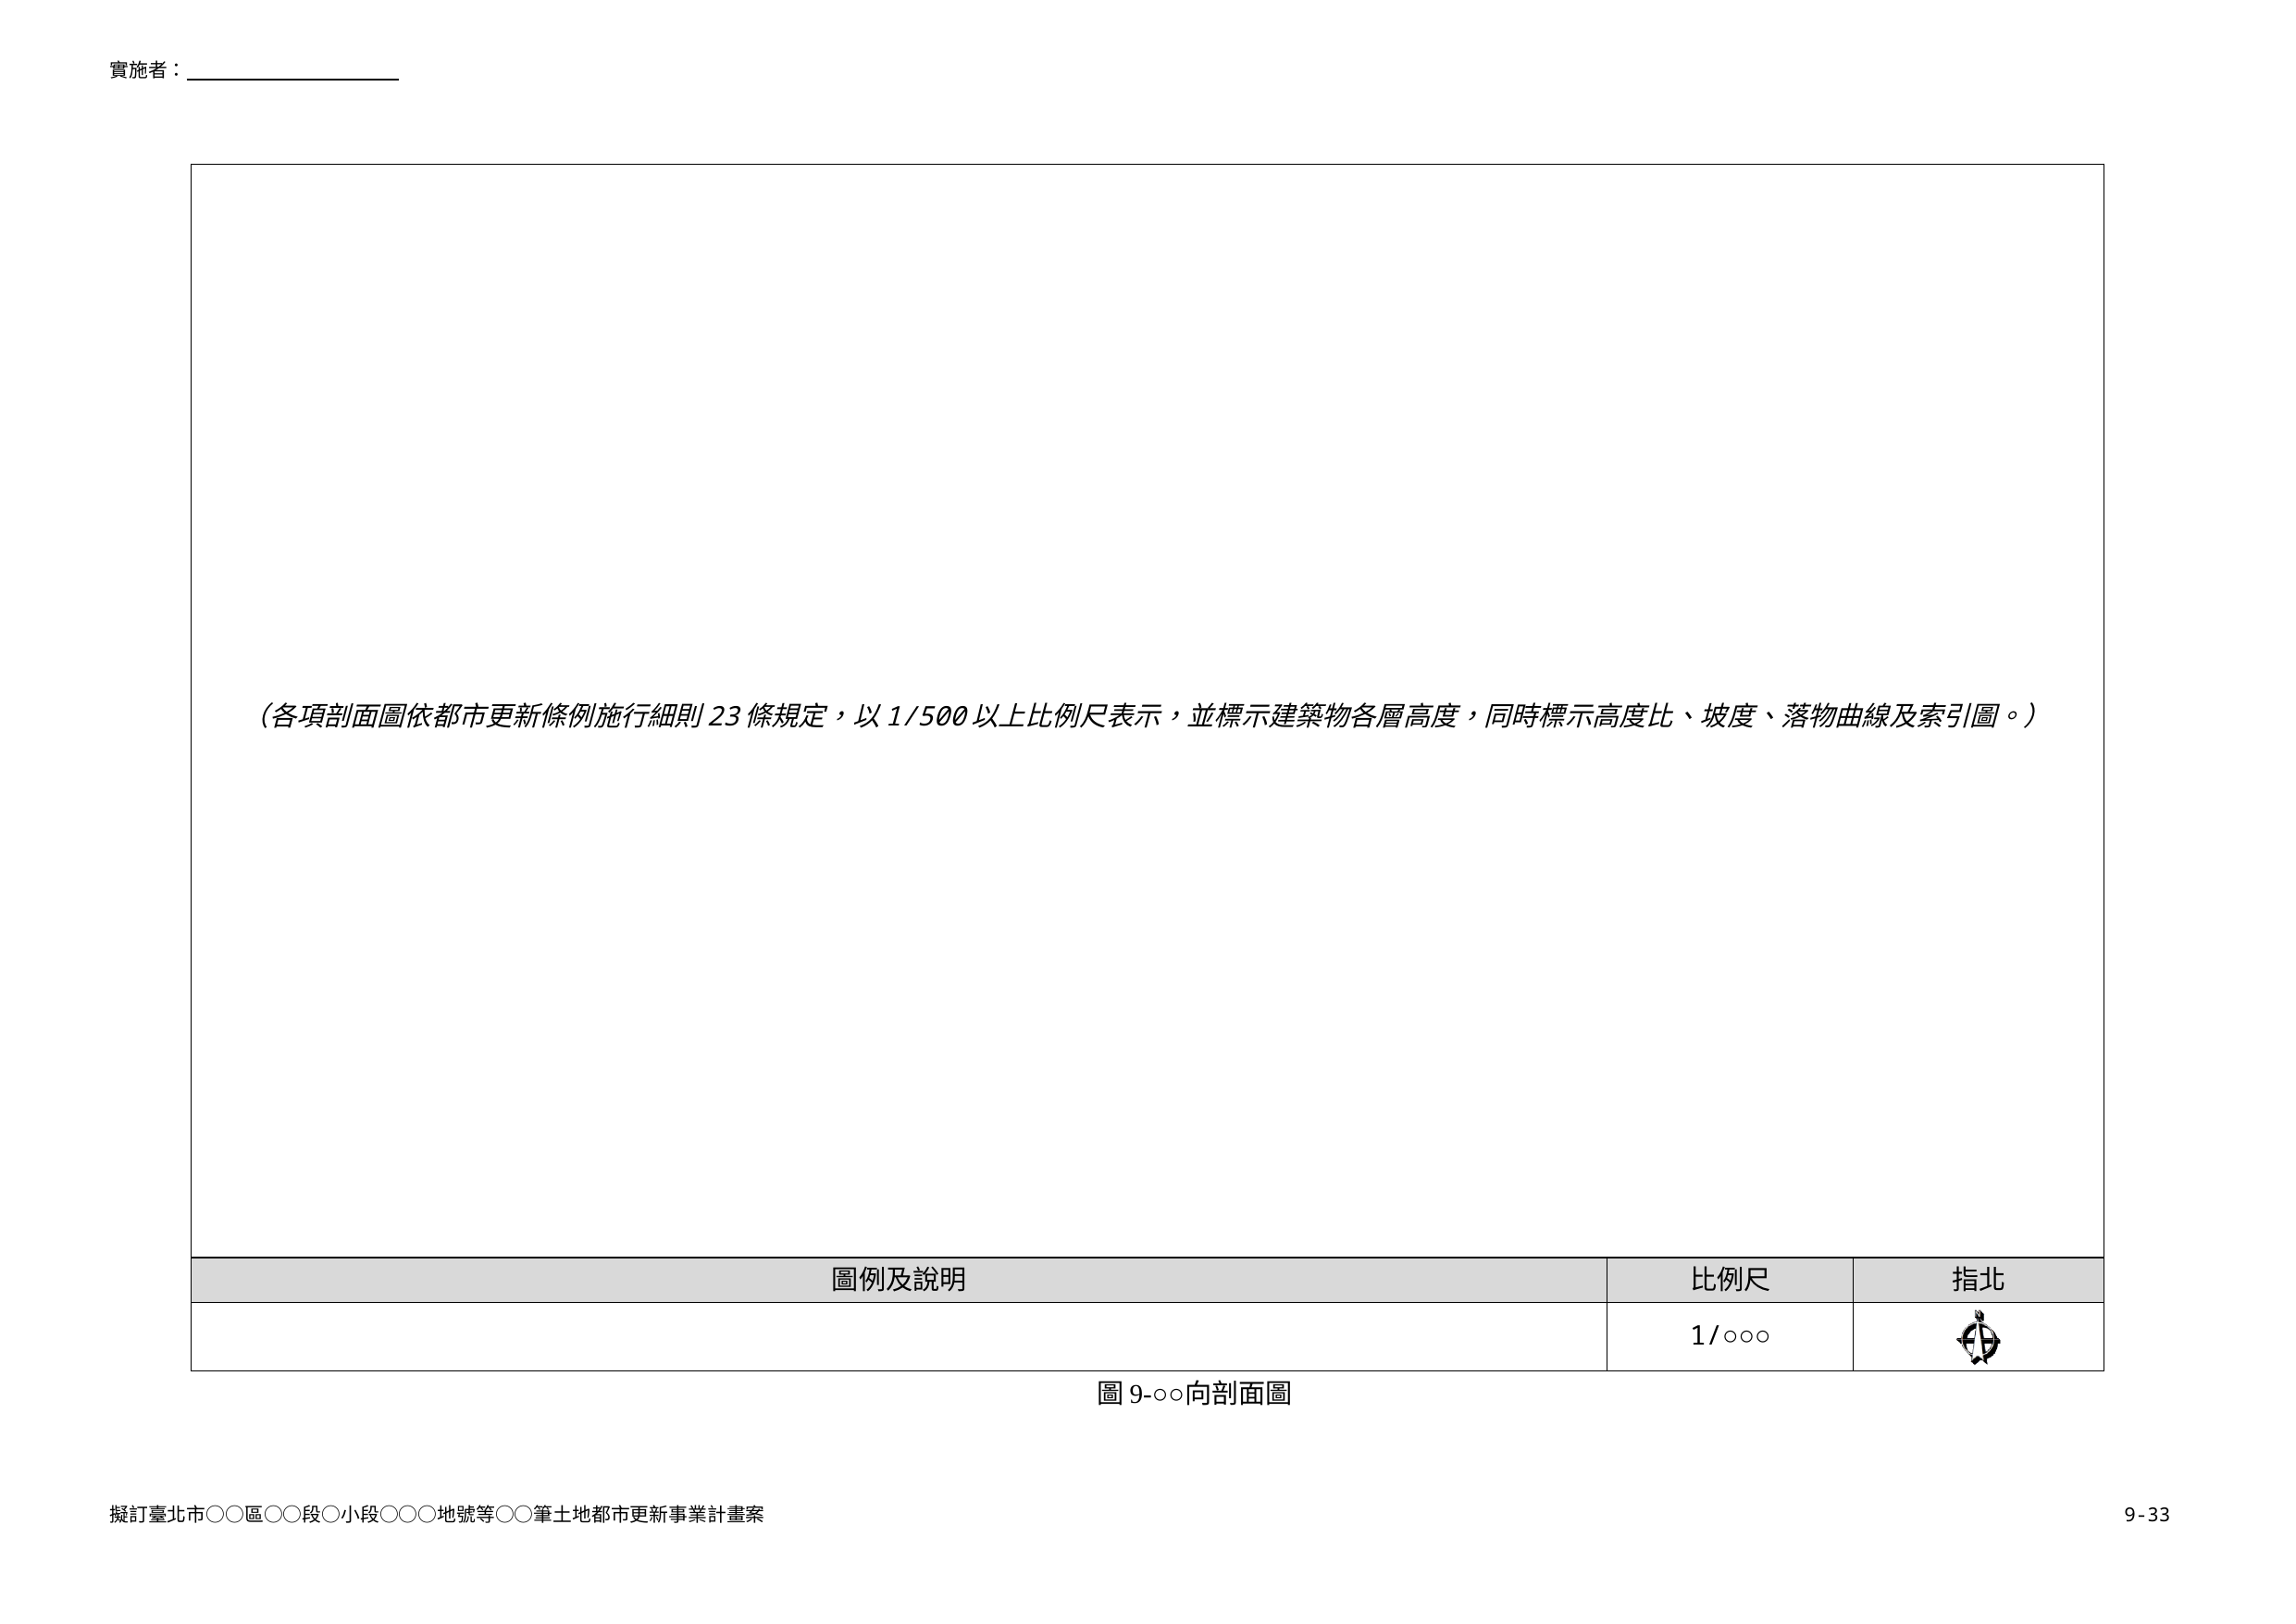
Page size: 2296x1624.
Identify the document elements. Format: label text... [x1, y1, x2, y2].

text 圖9-○○向剖面圖 [203, 1371, 2186, 1410]
table_header （各項剖面圖依都市更新條例施行細則23條規定，以1/500以上比例尺表示，並標示建築物各層高度，同時標示高度比、坡度、落物曲線及索引圖。） [192, 165, 2104, 1257]
table_cell 比例尺 [1607, 1258, 1853, 1302]
table_cell 指北 [1854, 1258, 2104, 1302]
table_cell [1854, 1303, 2104, 1370]
table_cell 圖例及說明 [192, 1258, 1607, 1302]
table_cell 1/○○○ [1607, 1303, 1853, 1370]
table_cell [192, 1303, 1607, 1370]
